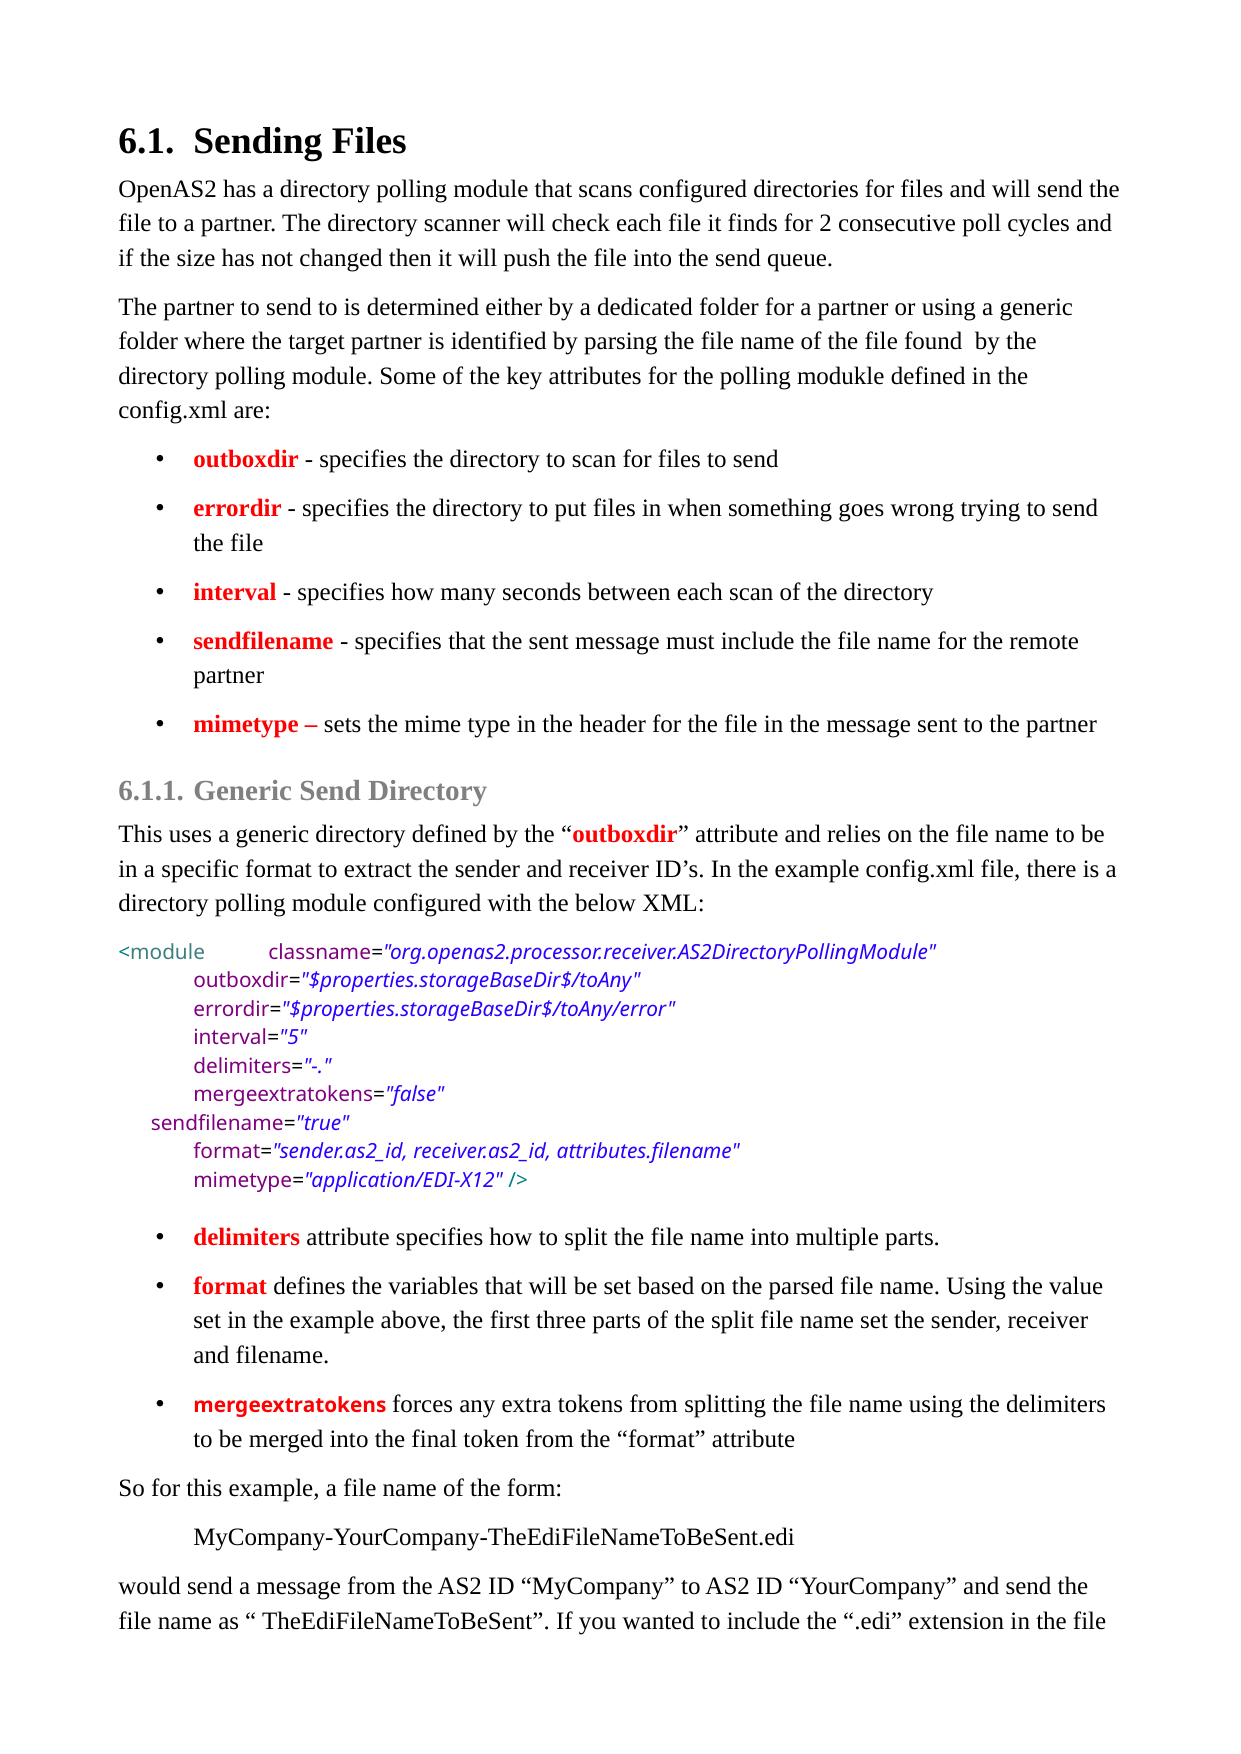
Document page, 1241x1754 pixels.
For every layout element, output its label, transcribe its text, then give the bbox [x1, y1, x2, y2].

list outboxdir - specifies the directory to scan for files to send [156, 444, 1122, 473]
list delimiters attribute specifies how to split the file name into multiple parts. [156, 1222, 1122, 1251]
text interval="5" [118, 1022, 1122, 1051]
text outboxdir="$properties.storageBaseDir$/toAny" [118, 966, 1122, 994]
text mimetype="application/EDI-X12" /> [118, 1165, 1122, 1193]
text OpenAS2 has a directory polling module that scans configured directories for files and will send the file to a partner. The directory scanner will check each file it finds for 2 consecutive poll cycles and if the size has not changed then it will push the file into the send queue. [118, 174, 1122, 271]
list errordir - specifies the directory to put files in when something goes wrong trying to send the file [156, 493, 1122, 557]
text delimiters="-." [118, 1051, 1122, 1079]
list format defines the variables that will be set based on the parsed file name. Using the value set in the example above, the first three parts of the split file name set the sender, receiver and filename. [156, 1271, 1122, 1369]
list mimetype – sets the mime type in the header for the file in the message sent to the partner [156, 709, 1122, 738]
text The partner to send to is determined either by a dedicated folder for a partner or using a generic folder where the target partner is identified by parsing the file name of the file found by the directory polling module. Some of the key attributes for the polling modukle defined in the config.xml are: [118, 292, 1122, 424]
text errordir="$properties.storageBaseDir$/toAny/error" [118, 994, 1122, 1022]
text sendfilename="true" [118, 1108, 1122, 1136]
subtitle Sending Files [118, 118, 1122, 161]
text would send a message from the AS2 ID “MyCompany” to AS2 ID “YourCompany” and send the file name as “ TheEdiFileNameToBeSent”. If you wanted to include the “.edi” extension in the file [118, 1571, 1122, 1634]
list sendfilename - specifies that the sent message must include the file name for the remote partner [156, 626, 1122, 689]
list mergeextratokens forces any extra tokens from splitting the file name using the delimiters to be merged into the final token from the “format” attribute [156, 1389, 1122, 1453]
text So for this example, a file name of the form: [118, 1473, 1122, 1502]
text This uses a generic directory defined by the “outboxdir” attribute and relies on the file name to be in a specific format to extract the sender and receiver ID’s. In the example config.xml file, there is a directory polling module configured with the below XML: [118, 819, 1122, 917]
text format="sender.as2_id, receiver.as2_id, attributes.filename" [118, 1136, 1122, 1165]
text MyCompany-YourCompany-TheEdiFileNameToBeSent.edi [193, 1522, 1122, 1551]
text <module classname="org.openas2.processor.receiver.AS2DirectoryPollingModule" [118, 937, 1122, 966]
subtitle Generic Send Directory [118, 773, 1122, 807]
list interval - specifies how many seconds between each scan of the directory [156, 577, 1122, 606]
text mergeextratokens="false" [118, 1079, 1122, 1108]
